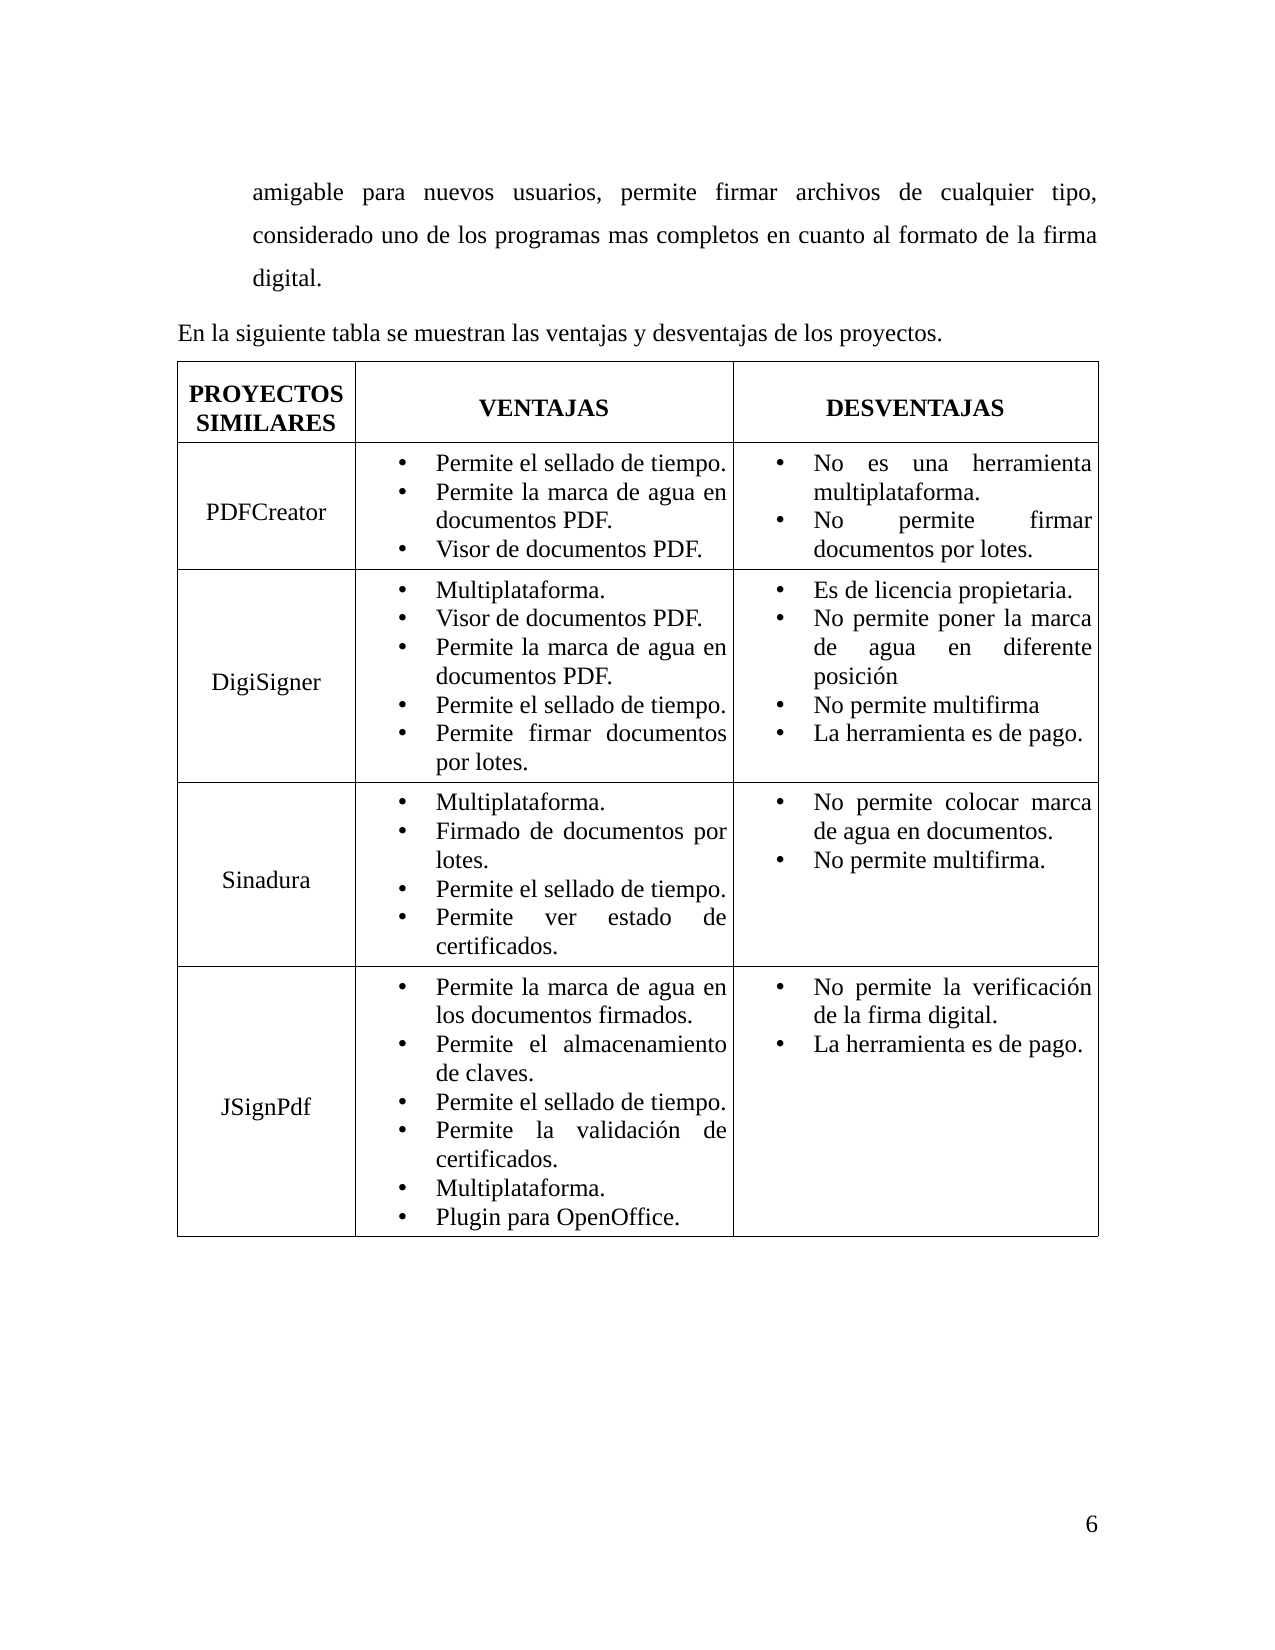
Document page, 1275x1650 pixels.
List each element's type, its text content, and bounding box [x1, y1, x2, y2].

table_cell Multiplataforma. Firmado de documentos por lotes. Permite el sellado de tiempo. Permite ver estado de certificados. [356, 783, 733, 966]
table_cell No permite colocar marca de agua en documentos. No permite multifirma. [734, 783, 1098, 966]
text En la siguiente tabla se muestran las ventajas y desventajas de los proyectos. [177, 318, 1098, 347]
table_cell Permite el sellado de tiempo. Permite la marca de agua en documentos PDF. Visor de documentos PDF. [356, 443, 733, 569]
table_cell Multiplataforma. Visor de documentos PDF. Permite la marca de agua en documentos PDF. Permite el sellado de tiempo. Permite firmar documentos por lotes. [356, 570, 733, 782]
table_cell No permite la verificación de la firma digital. La herramienta es de pago. [734, 967, 1098, 1236]
table_cell Es de licencia propietaria. No permite poner la marca de agua en diferente posición No permite multifirma La herramienta es de pago. [734, 570, 1098, 782]
table_cell DigiSigner [178, 570, 355, 782]
table_cell PDFCreator [178, 443, 355, 569]
table_header PROYECTOS SIMILARES [178, 362, 355, 442]
list amigable para nuevos usuarios, permite firmar archivos de cualquier tipo, considerado uno de los programas mas completos en cuanto al formato de la firma digital. [215, 177, 1098, 292]
table_cell Permite la marca de agua en los documentos firmados. Permite el almacenamiento de claves. Permite el sellado de tiempo. Permite la validación de certificados. Multiplataforma. Plugin para OpenOffice. [356, 967, 733, 1236]
table_header DESVENTAJAS [734, 362, 1098, 442]
table_cell Sinadura [178, 783, 355, 966]
table_cell No es una herramienta multiplataforma. No permite firmar documentos por lotes. [734, 443, 1098, 569]
table_header VENTAJAS [356, 362, 733, 442]
table_cell JSignPdf [178, 967, 355, 1236]
